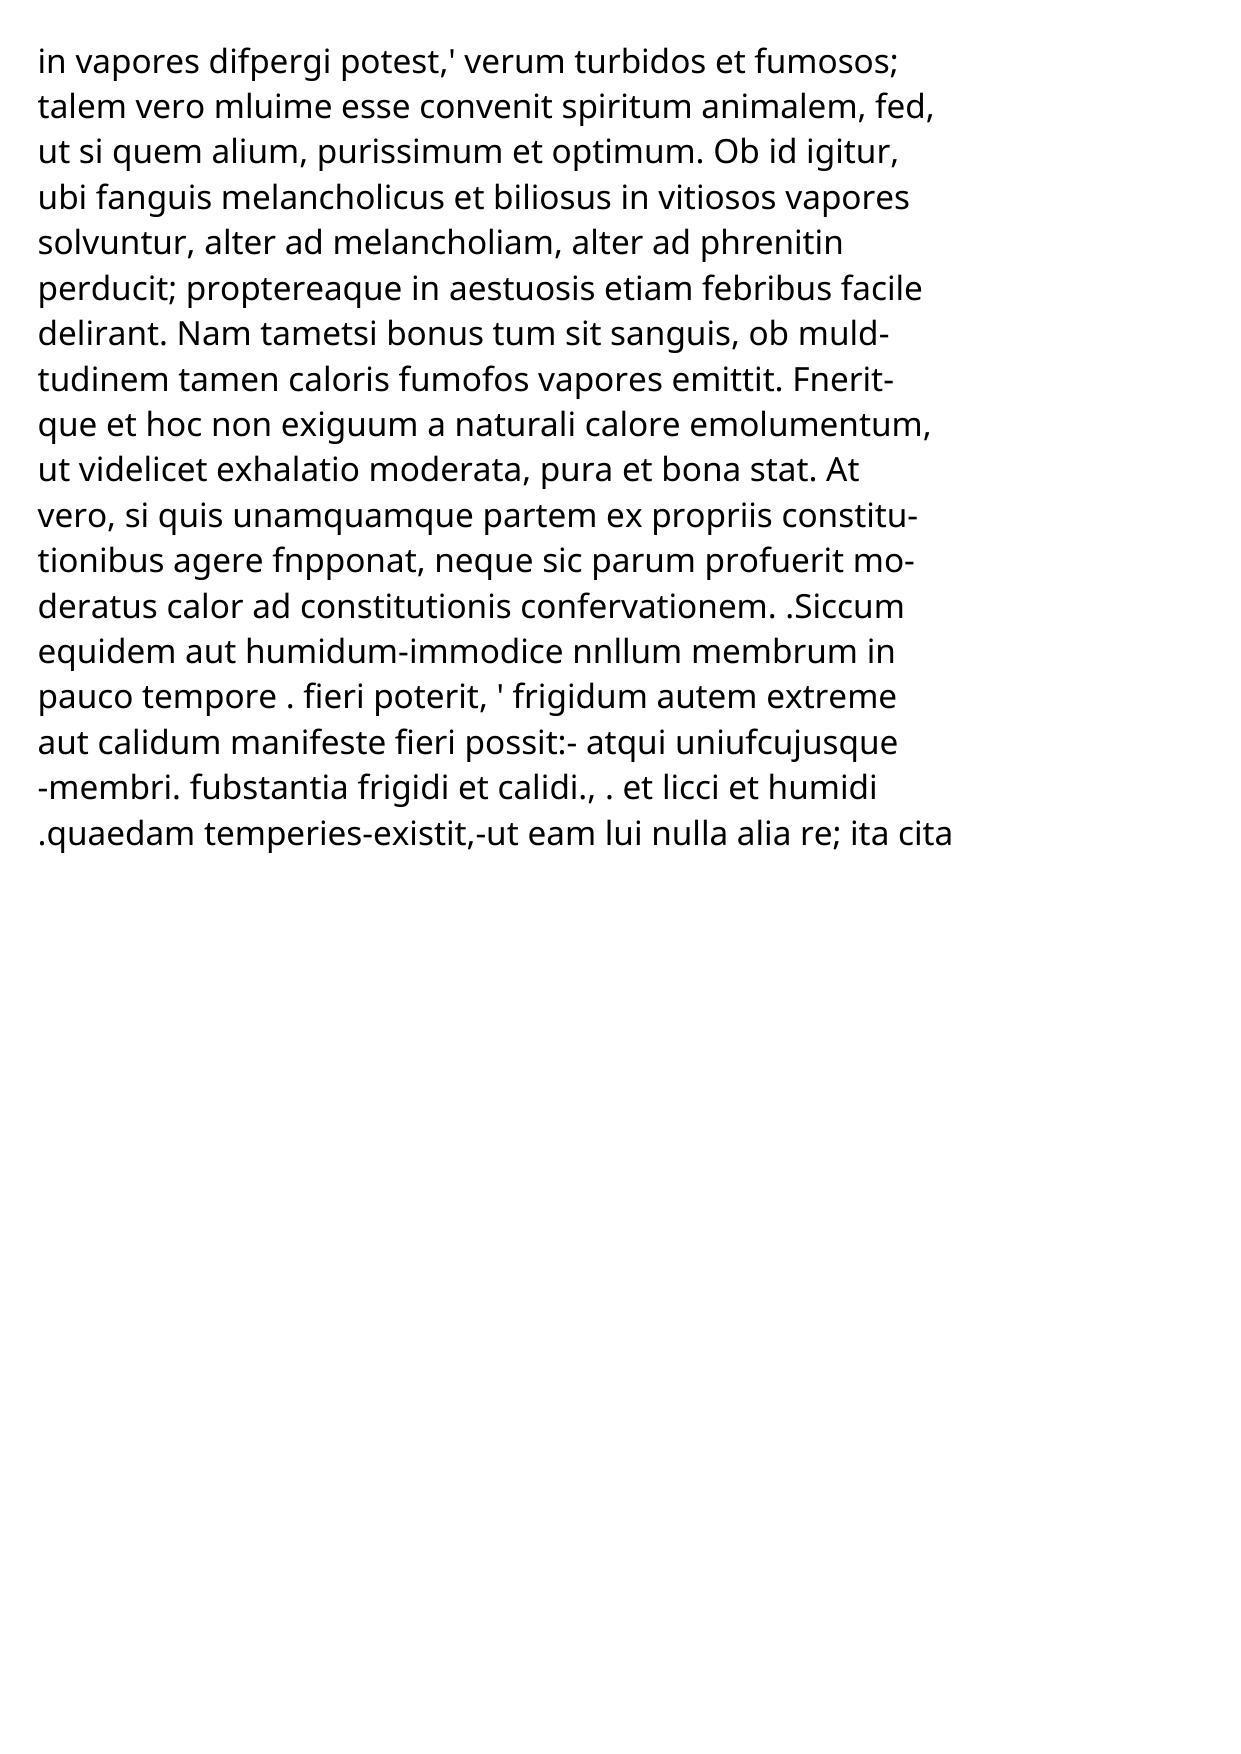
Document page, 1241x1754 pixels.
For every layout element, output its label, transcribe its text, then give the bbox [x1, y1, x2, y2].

text in vapores difpergi potest,' verum turbidos et fumosos; talem vero mluime esse convenit spiritum animalem, fed, ut si quem alium, purissimum et optimum. Ob id igitur, ubi fanguis melancholicus et biliosus in vitiosos vapores solvuntur, alter ad melancholiam, alter ad phrenitin perducit; proptereaque in aestuosis etiam febribus facile delirant. Nam tametsi bonus tum sit sanguis, ob muld- tudinem tamen caloris fumofos vapores emittit. Fnerit- que et hoc non exiguum a naturali calore emolumentum, ut videlicet exhalatio moderata, pura et bona stat. At vero, si quis unamquamque partem ex propriis constitu- tionibus agere fnpponat, neque sic parum profuerit mo- deratus calor ad constitutionis confervationem. .Siccum equidem aut humidum-immodice nnllum membrum in pauco tempore . fieri poterit, ' frigidum autem extreme aut calidum manifeste fieri possit:- atqui uniufcujusque -membri. fubstantia frigidi et calidi., . et licci et humidi .quaedam temperies-existit,-ut eam lui nulla alia re; ita cita [37, 37, 1203, 855]
